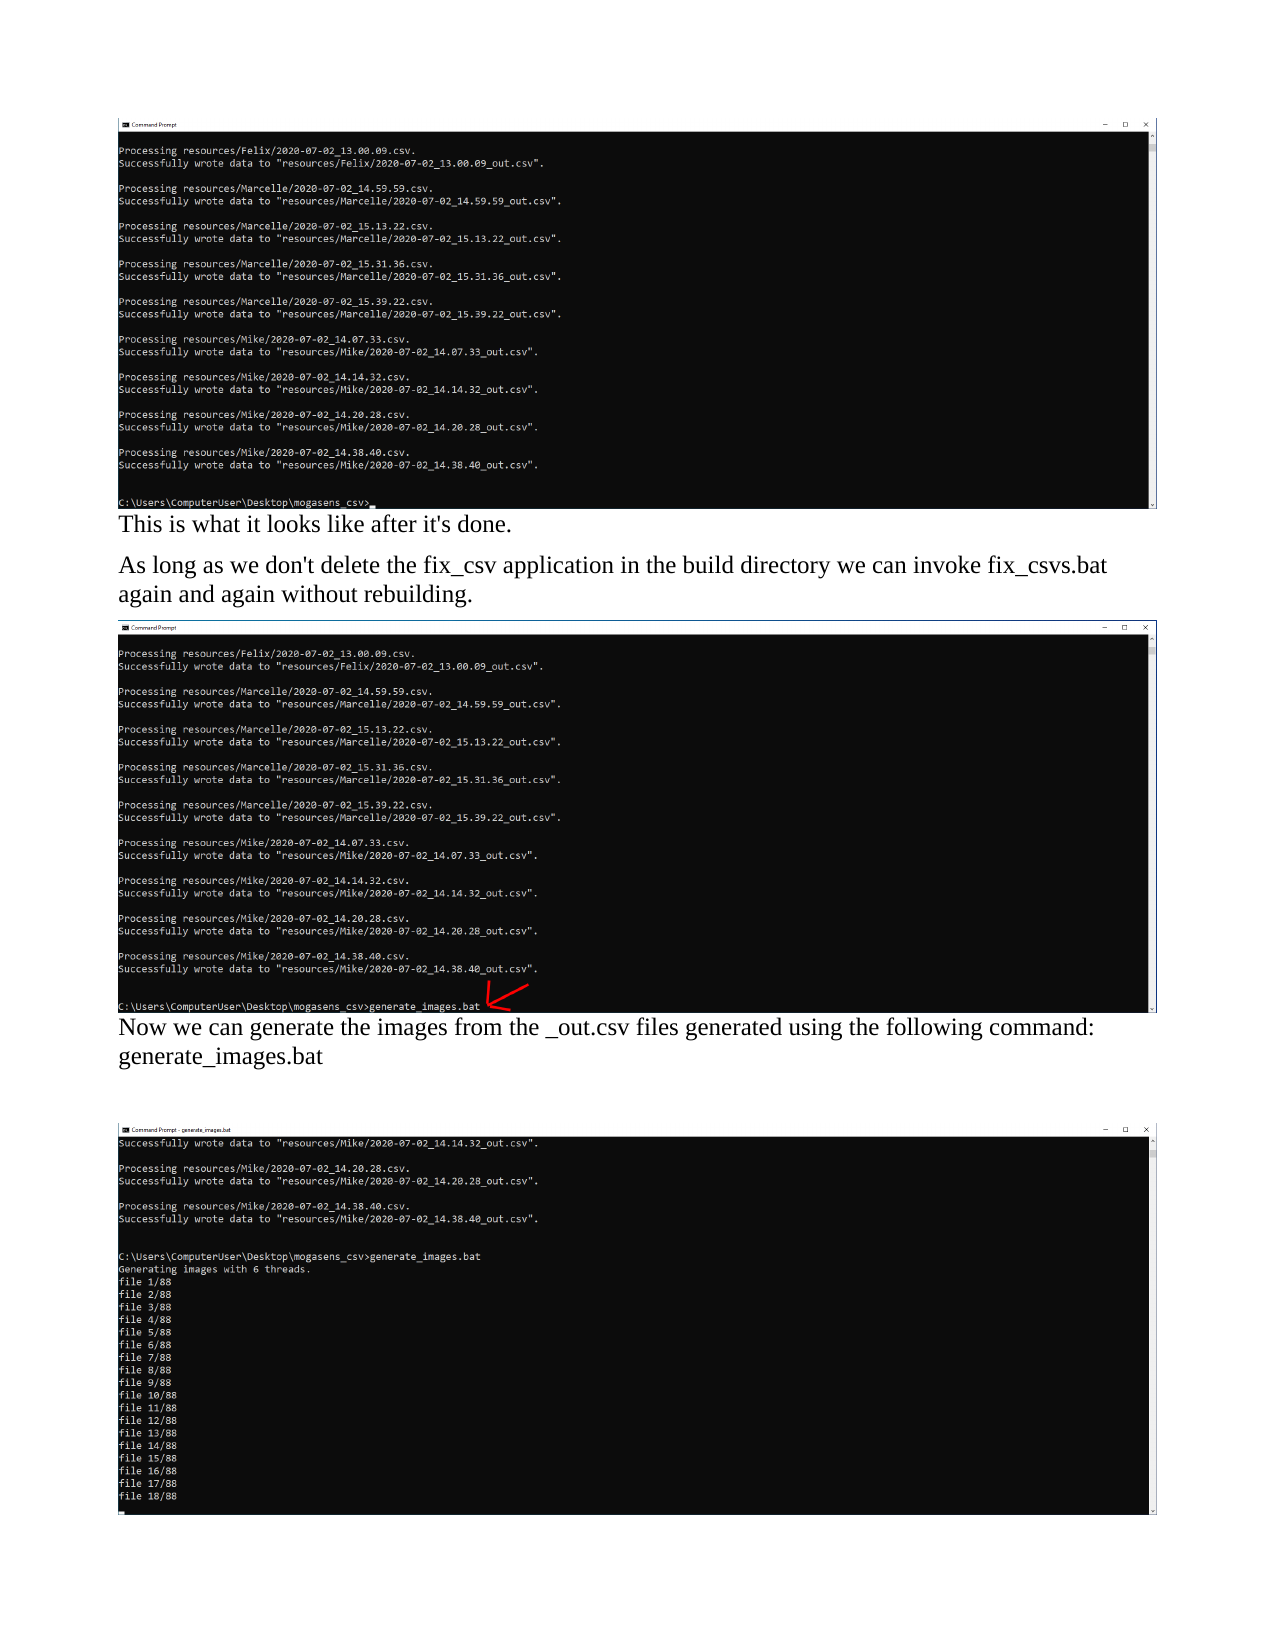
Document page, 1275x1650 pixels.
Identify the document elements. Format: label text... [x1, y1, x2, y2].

text This is what it looks like after it's done. [118, 509, 1157, 538]
picture [118, 118, 1157, 509]
picture [118, 1123, 1157, 1515]
text As long as we don't delete the fix_csv application in the build directory we can invoke fix_csvs.bat again and again without rebuilding. [118, 550, 1157, 608]
picture [118, 620, 1157, 1013]
text Now we can generate the images from the _out.csv files generated using the following command: generate_images.bat [118, 1013, 1157, 1070]
